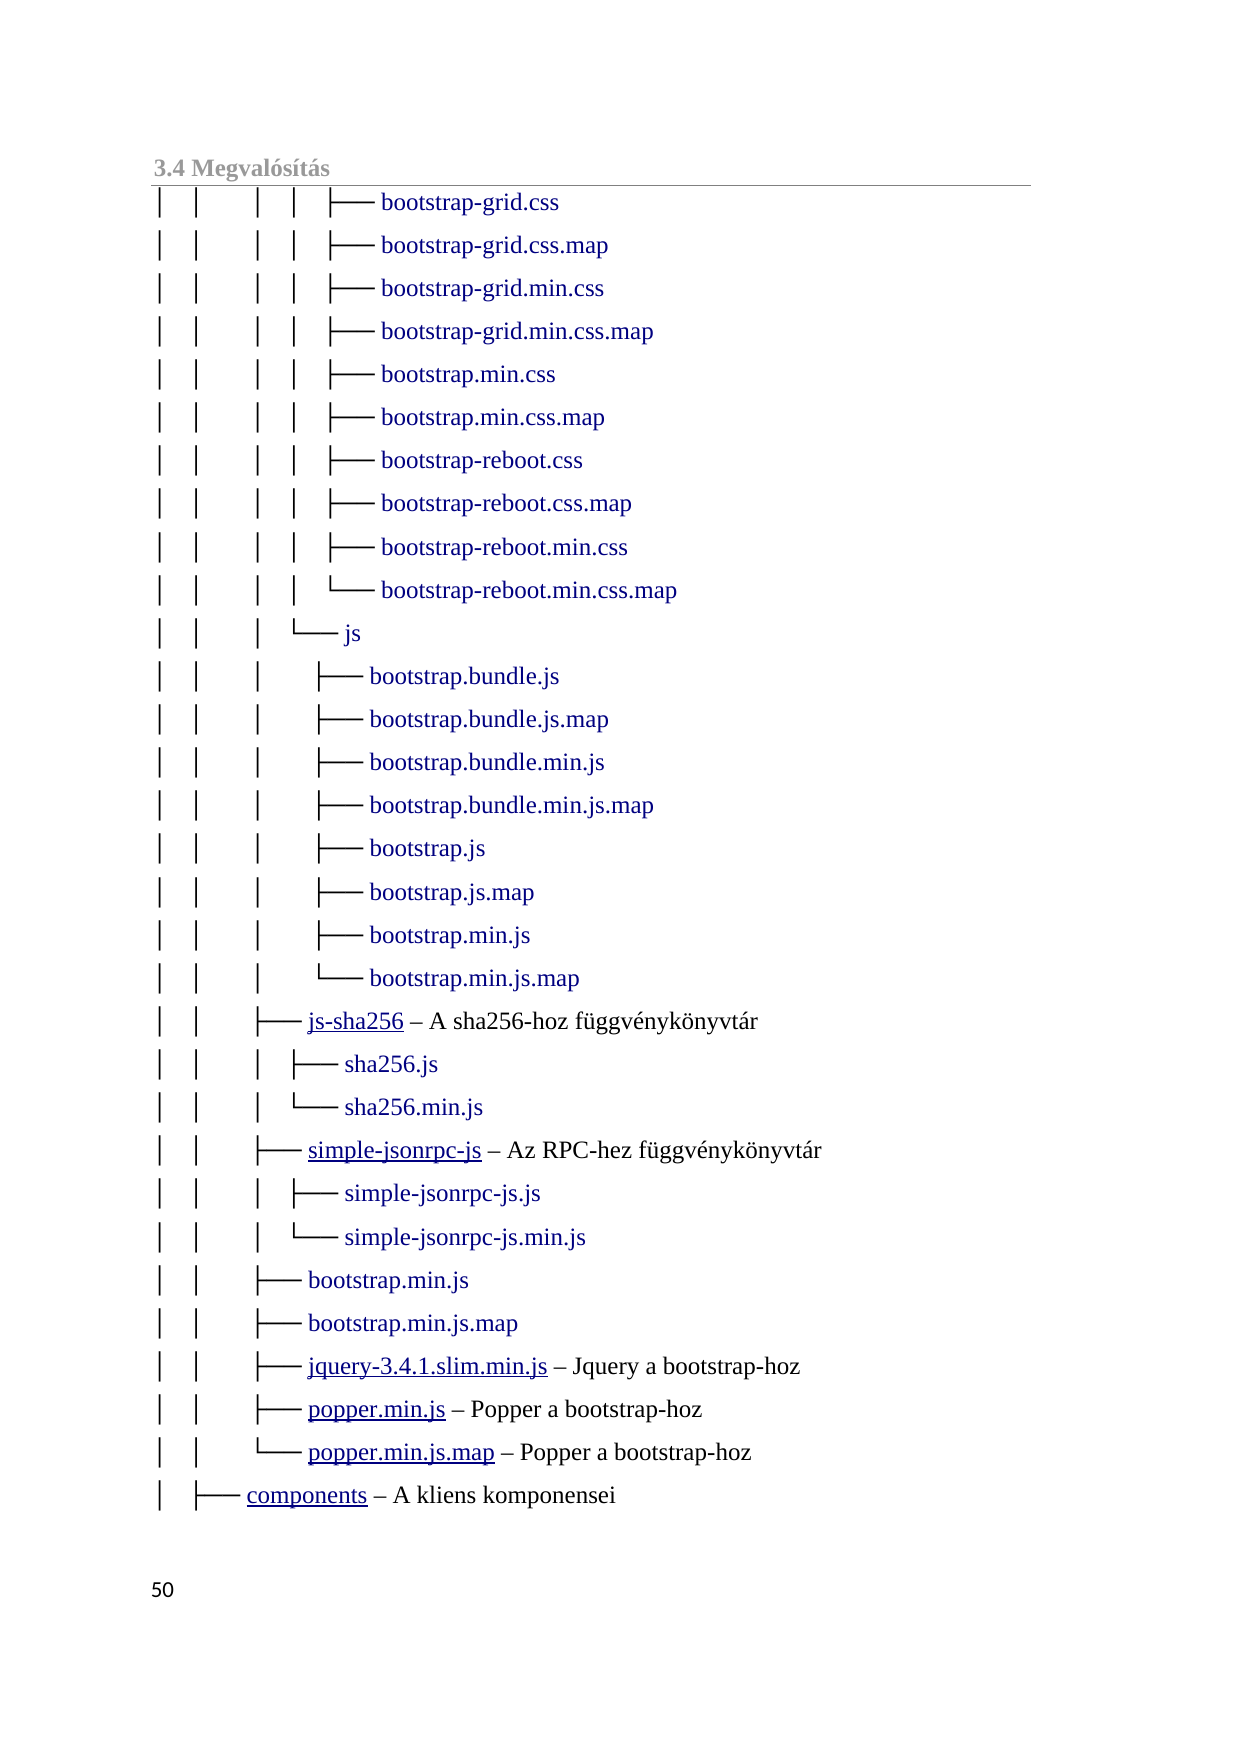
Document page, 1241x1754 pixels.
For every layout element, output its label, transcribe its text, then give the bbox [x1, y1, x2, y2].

text │ │ │ │ ├── bootstrap-grid.css │ │ │ │ ├── bootstrap-grid.css.map │ │ │ │ ├── bootstrap-grid.min.css │ │ │ │ ├── bootstrap-grid.min.css.map │ │ │ │ ├── bootstrap.min.css │ │ │ │ ├── bootstrap.min.css.map │ │ │ │ ├── bootstrap-reboot.css │ │ │ │ ├── bootstrap-reboot.css.map │ │ │ │ ├── bootstrap-reboot.min.css │ │ │ │ └── bootstrap-reboot.min.css.map │ │ │ └── js │ │ │ ├── bootstrap.bundle.js │ │ │ ├── bootstrap.bundle.js.map │ │ │ ├── bootstrap.bundle.min.js │ │ │ ├── bootstrap.bundle.min.js.map │ │ │ ├── bootstrap.js │ │ │ ├── bootstrap.js.map │ │ │ ├── bootstrap.min.js │ │ │ └── bootstrap.min.js.map │ │ ├── js-sha256 – A sha256-hoz függvénykönyvtár │ │ │ ├── sha256.js │ │ │ └── sha256.min.js │ │ ├── simple-jsonrpc-js – Az RPC-hez függvénykönyvtár │ │ │ ├── simple-jsonrpc-js.js │ │ │ └── simple-jsonrpc-js.min.js │ │ ├── bootstrap.min.js │ │ ├── bootstrap.min.js.map │ │ ├── jquery-3.4.1.slim.min.js – Jquery a bootstrap-hoz │ │ ├── popper.min.js – Popper a bootstrap-hoz │ │ └── popper.min.js.map – Popper a bootstrap-hoz │ ├── components – A kliens komponensei [151, 187, 1031, 1509]
